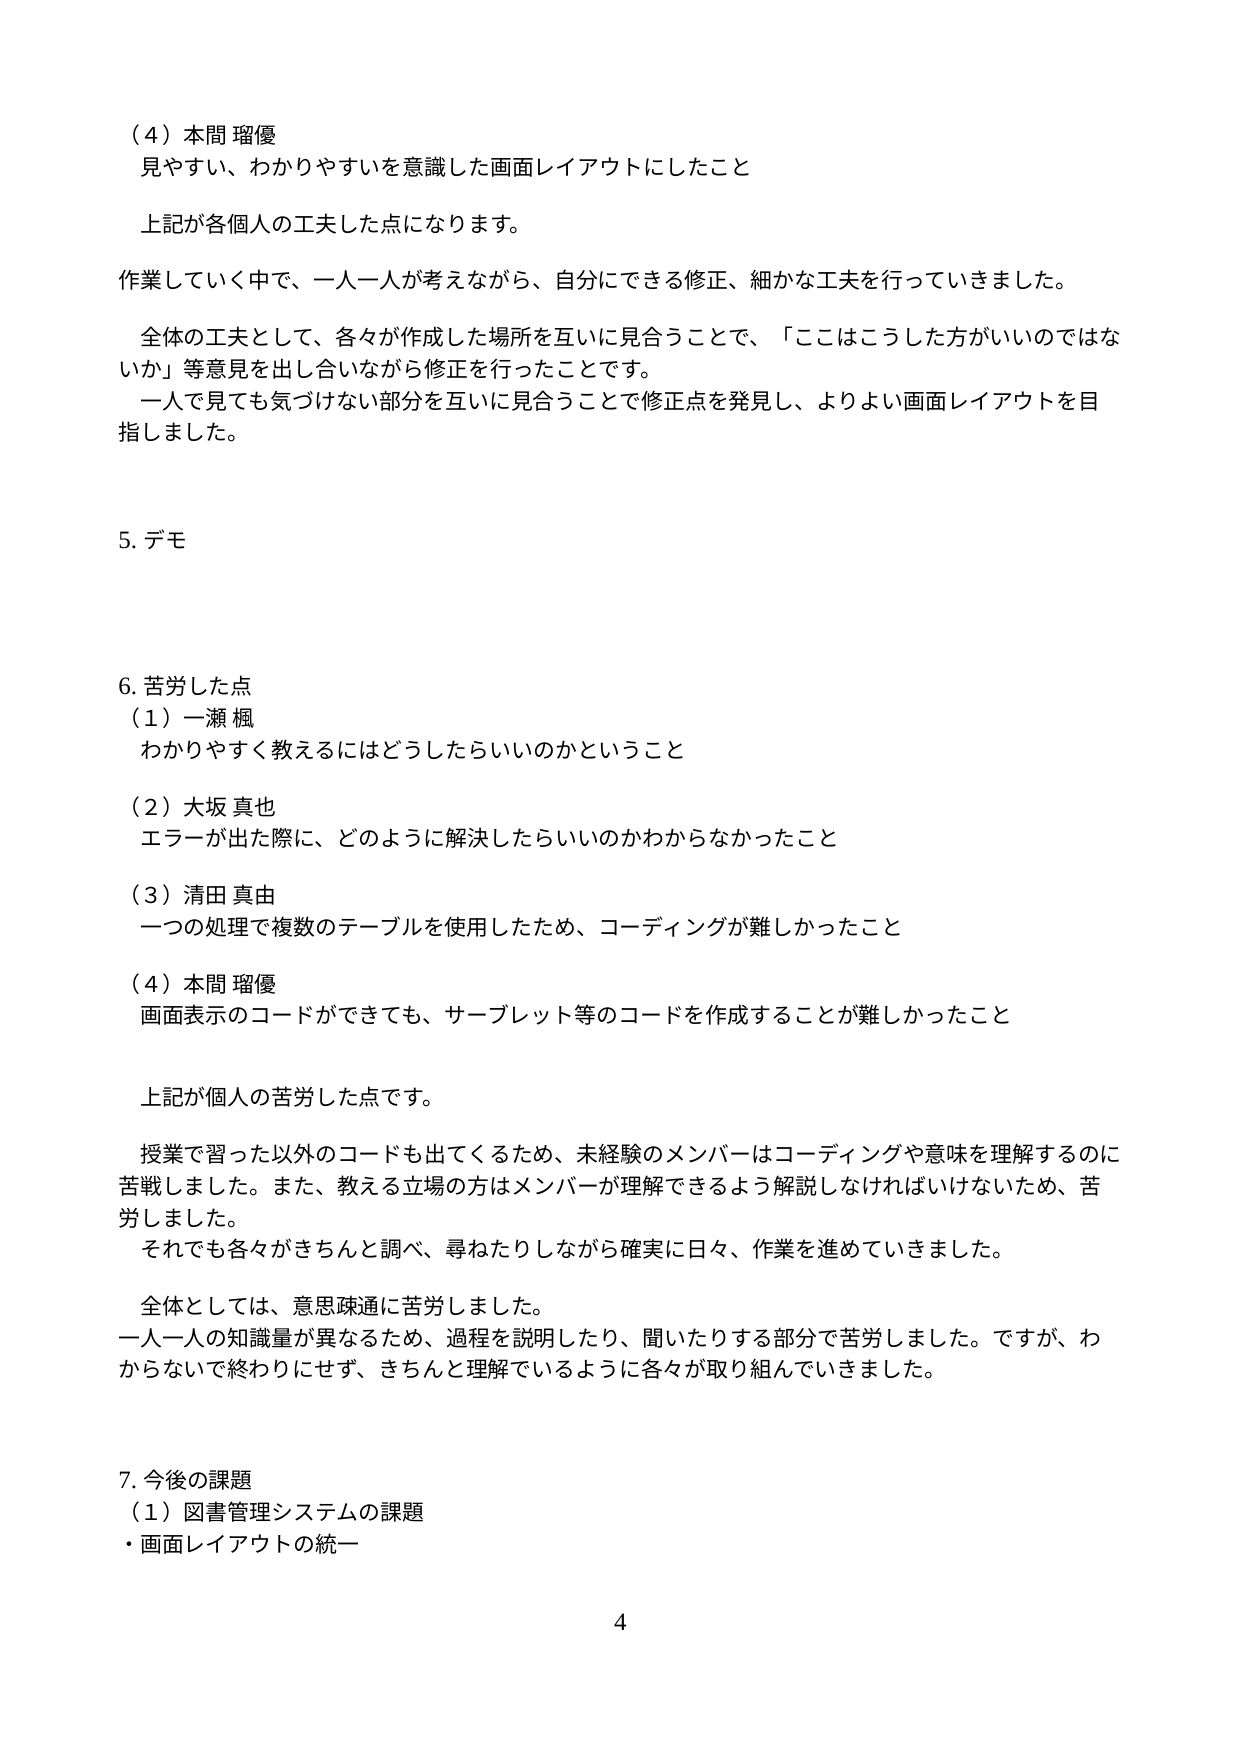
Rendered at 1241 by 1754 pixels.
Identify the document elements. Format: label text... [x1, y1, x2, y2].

text 一つの処理で複数のテーブルを使用したため、コーディングが難しかったこと [118, 910, 1122, 941]
text わかりやすく教えるにはどうしたらいいのかということ [118, 733, 1122, 764]
text ・画面レイアウトの統一 [118, 1527, 1122, 1558]
text 6. 苦労した点 [118, 669, 1122, 701]
text 画面表示のコードができても、サーブレット等のコードを作成することが難しかったこと [118, 998, 1122, 1030]
text 5. デモ [118, 523, 1122, 554]
text 授業で習った以外のコードも出てくるため、未経験のメンバーはコーディングや意味を理解するのに苦戦しました。また、教える立場の方はメンバーが理解できるよう解説しなければいけないため、苦労しました。 [118, 1137, 1122, 1232]
text 全体としては、意思疎通に苦労しました。 [118, 1289, 1122, 1321]
text （２）大坂 真也 [118, 789, 1122, 821]
text （４）本間 瑠優 [118, 967, 1122, 998]
text 全体の工夫として、各々が作成した場所を互いに見合うことで、「ここはこうした方がいいのではないか」等意見を出し合いながら修正を行ったことです。 [118, 320, 1122, 384]
text 見やすい、わかりやすいを意識した画面レイアウトにしたこと [118, 150, 1122, 181]
text 上記が各個人の工夫した点になります。 [118, 207, 1122, 238]
text （１）一瀬 楓 [118, 701, 1122, 733]
text それでも各々がきちんと調べ、尋ねたりしながら確実に日々、作業を進めていきました。 [118, 1232, 1122, 1264]
text （４）本間 瑠優 [118, 118, 1122, 150]
text （３）清田 真由 [118, 878, 1122, 910]
text 7. 今後の課題 [118, 1463, 1122, 1495]
text 一人で見ても気づけない部分を互いに見合うことで修正点を発見し、よりよい画面レイアウトを目指しました。 [118, 384, 1122, 447]
text 一人一人の知識量が異なるため、過程を説明したり、聞いたりする部分で苦労しました。ですが、わからないで終わりにせず、きちんと理解でいるように各々が取り組んでいきました。 [118, 1321, 1122, 1384]
text 作業していく中で、一人一人が考えながら、自分にできる修正、細かな工夫を行っていきました。 [118, 263, 1122, 295]
text エラーが出た際に、どのように解決したらいいのかわからなかったこと [118, 821, 1122, 853]
text 上記が個人の苦労した点です。 [118, 1080, 1122, 1112]
text （１）図書管理システムの課題 [118, 1495, 1122, 1527]
